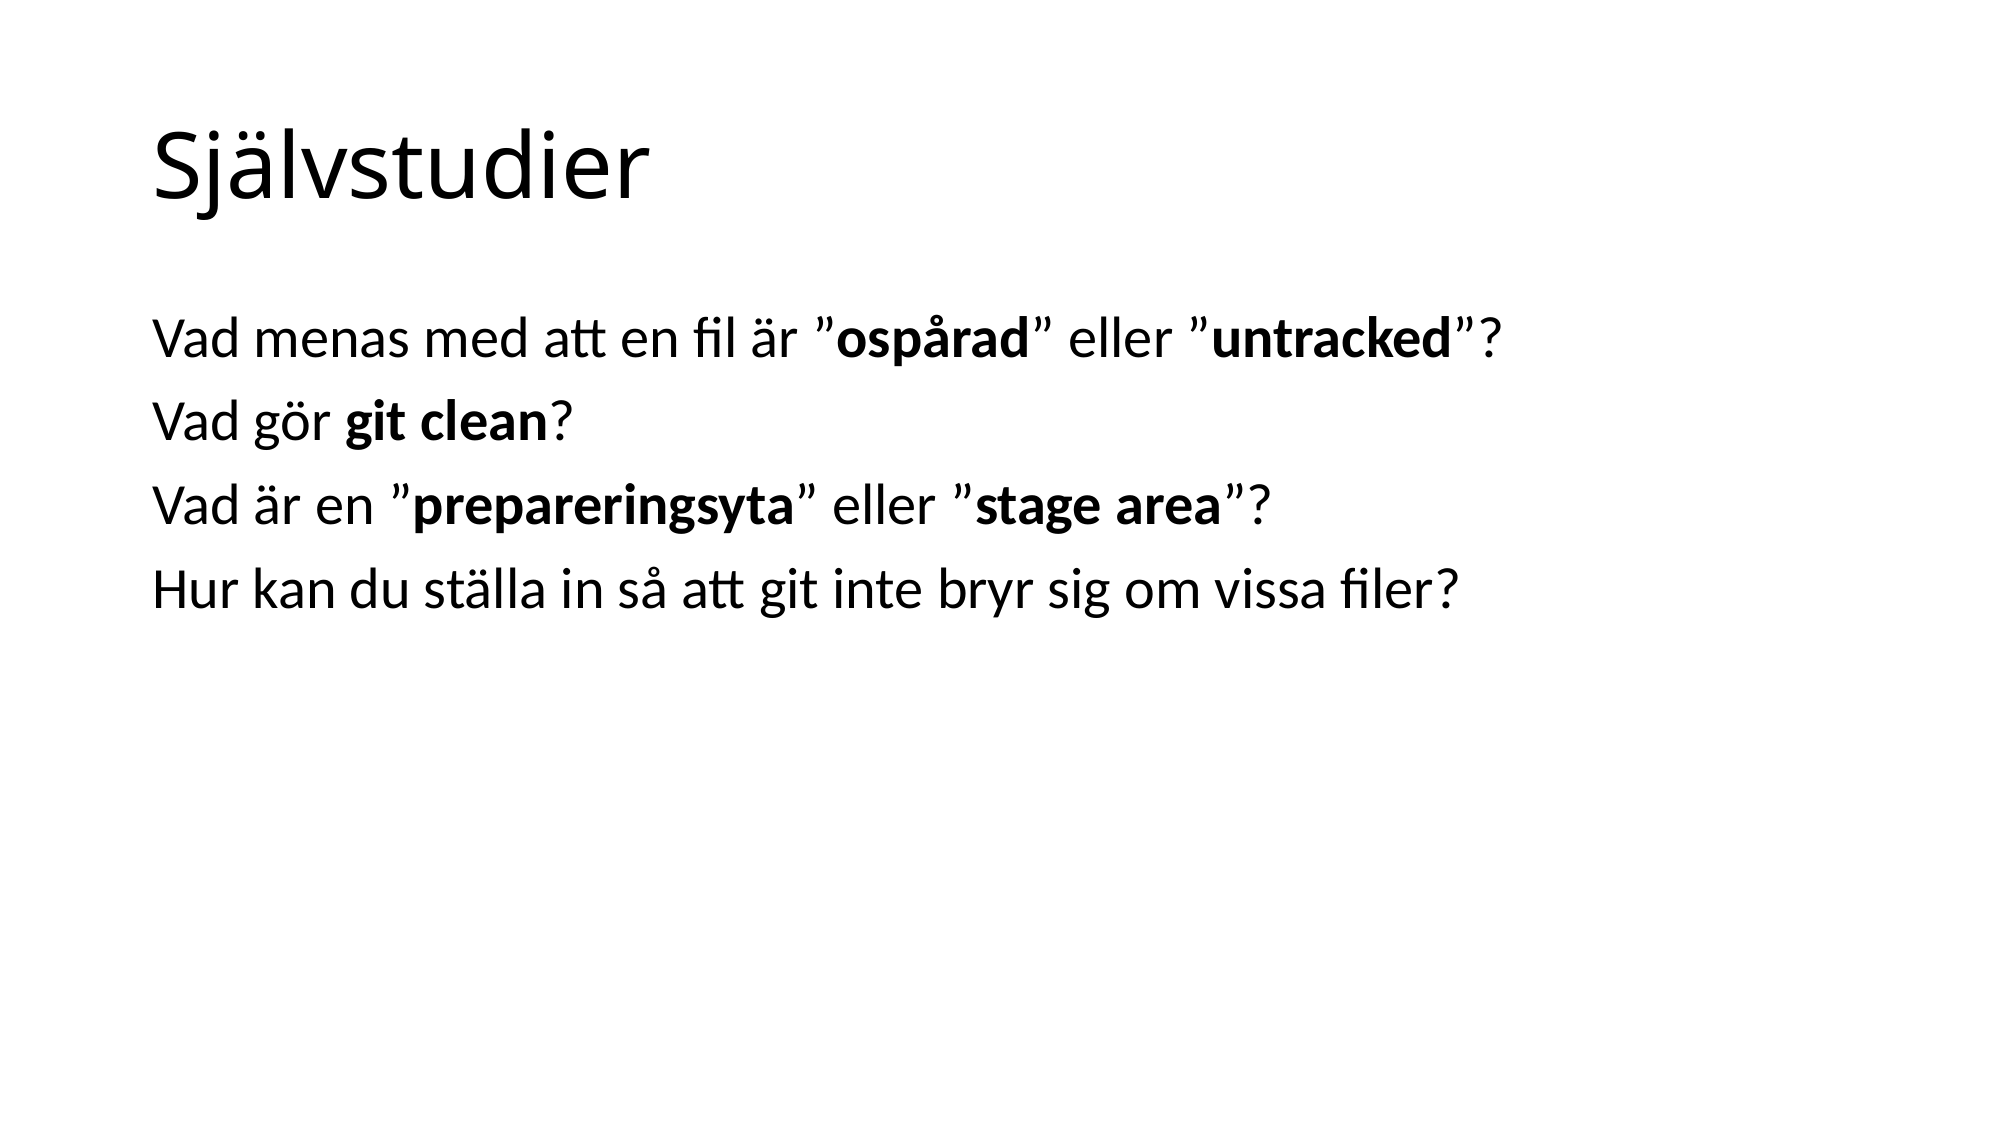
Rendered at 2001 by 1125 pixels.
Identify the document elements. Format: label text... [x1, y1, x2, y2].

list Vad menas med att en fil är ”ospårad” eller ”untracked”? Vad gör git clean? Vad är en ”prepareringsyta” eller ”stage area”? Hur kan du ställa in så att git inte bryr sig om vissa filer? [137, 299, 1863, 1014]
title Självstudier [137, 59, 1863, 278]
